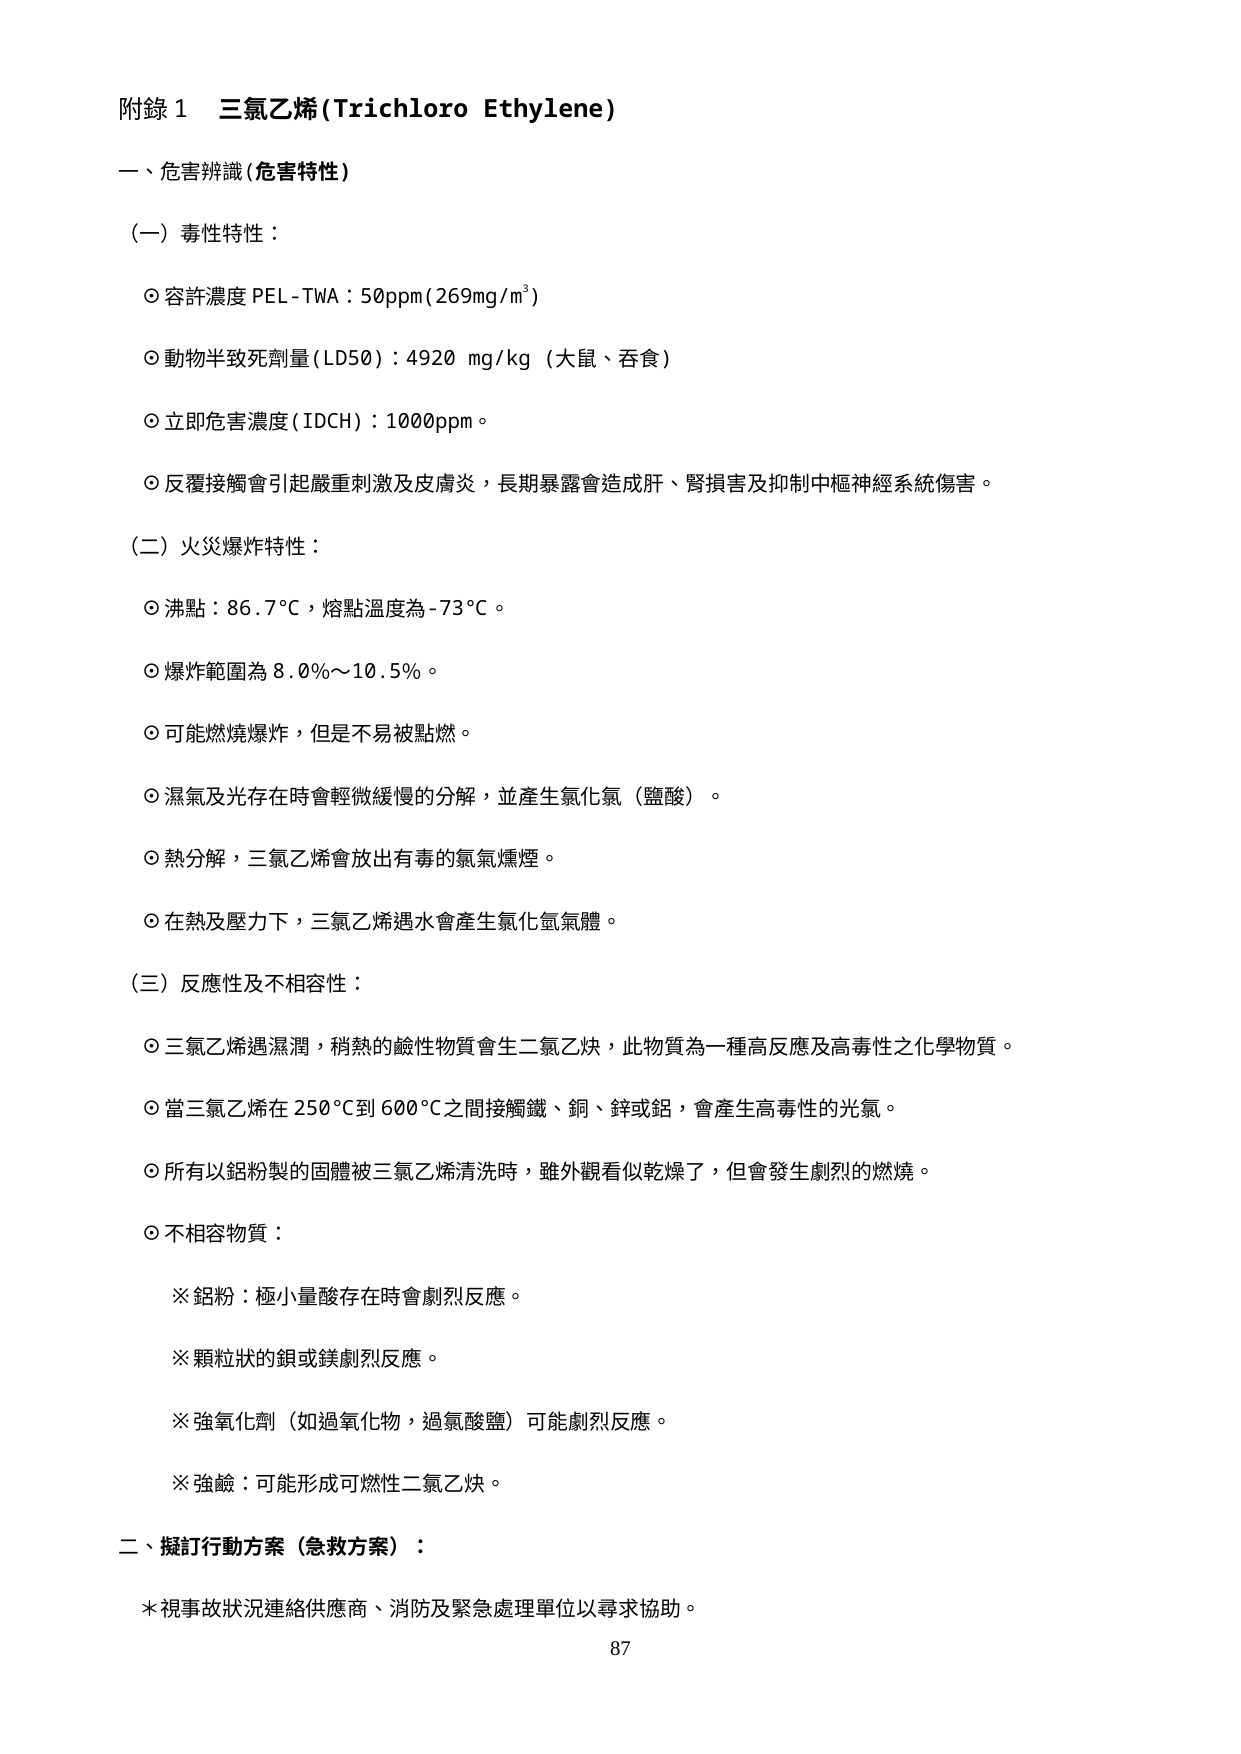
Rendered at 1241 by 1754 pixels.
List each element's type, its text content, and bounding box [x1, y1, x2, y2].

text 附錄1 三氯乙烯(Trichloro Ethylene) [118, 66, 1122, 129]
text ⊙所有以鋁粉製的固體被三氯乙烯清洗時，雖外觀看似乾燥了，但會發生劇烈的燃燒。 [118, 1129, 1122, 1191]
text 一、危害辨識(危害特性) [118, 129, 1122, 191]
text （二）火災爆炸特性： [118, 504, 1122, 566]
text ⊙當三氯乙烯在250℃到600℃之間接觸鐵、銅、鋅或鋁，會產生高毒性的光氯。 [118, 1066, 1122, 1129]
text ⊙爆炸範圍為8.0％～10.5％。 [118, 629, 1122, 691]
text ⊙容許濃度PEL-TWA：50ppm(269mg/m3) [118, 254, 1122, 316]
text ＊視事故狀況連絡供應商、消防及緊急處理單位以尋求協助。 [118, 1566, 1122, 1629]
text （三）反應性及不相容性： [118, 941, 1122, 1004]
text ⊙反覆接觸會引起嚴重刺激及皮膚炎，長期暴露會造成肝、腎損害及抑制中樞神經系統傷害。 [118, 441, 1122, 504]
text 二、擬訂行動方案（急救方案）： [118, 1504, 1122, 1566]
text ⊙立即危害濃度(IDCH)：1000ppm。 [118, 379, 1122, 441]
text ⊙不相容物質： [118, 1191, 1122, 1254]
text ⊙可能燃燒爆炸，但是不易被點燃。 [118, 691, 1122, 754]
text ※鋁粉：極小量酸存在時會劇烈反應。 [168, 1254, 1122, 1316]
text ⊙沸點：86.7℃，熔點溫度為-73℃。 [118, 566, 1122, 629]
text ※顆粒狀的鋇或鎂劇烈反應。 [168, 1316, 1122, 1379]
text ※強氧化劑（如過氧化物，過氯酸鹽）可能劇烈反應。 [168, 1379, 1122, 1441]
text ⊙三氯乙烯遇濕潤，稍熱的鹼性物質會生二氯乙炔，此物質為一種高反應及高毒性之化學物質。 [118, 1004, 1122, 1066]
text ⊙熱分解，三氯乙烯會放出有毒的氯氣燻煙。 [118, 816, 1122, 879]
text ⊙在熱及壓力下，三氯乙烯遇水會產生氯化氫氣體。 [118, 879, 1122, 941]
text （一）毒性特性： [118, 191, 1122, 254]
text ⊙濕氣及光存在時會輕微緩慢的分解，並產生氯化氯（鹽酸）。 [118, 754, 1122, 816]
text ※強鹼：可能形成可燃性二氯乙炔。 [168, 1441, 1122, 1504]
text ⊙動物半致死劑量(LD50)：4920 mg/kg (大鼠、吞食) [118, 316, 1122, 379]
